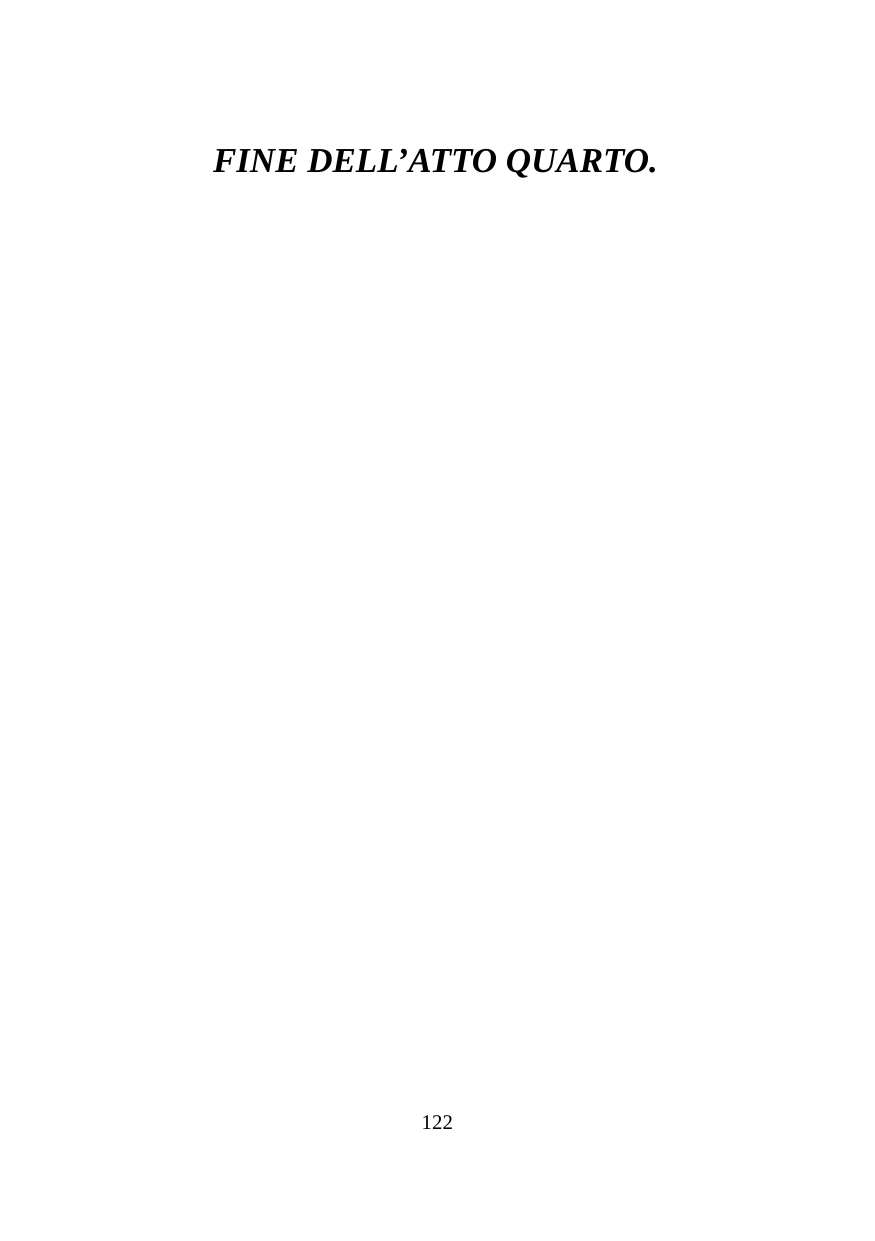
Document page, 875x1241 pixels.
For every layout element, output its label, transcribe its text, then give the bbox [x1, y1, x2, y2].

subtitle FINE DELL’ATTO QUARTO. [106, 140, 768, 180]
